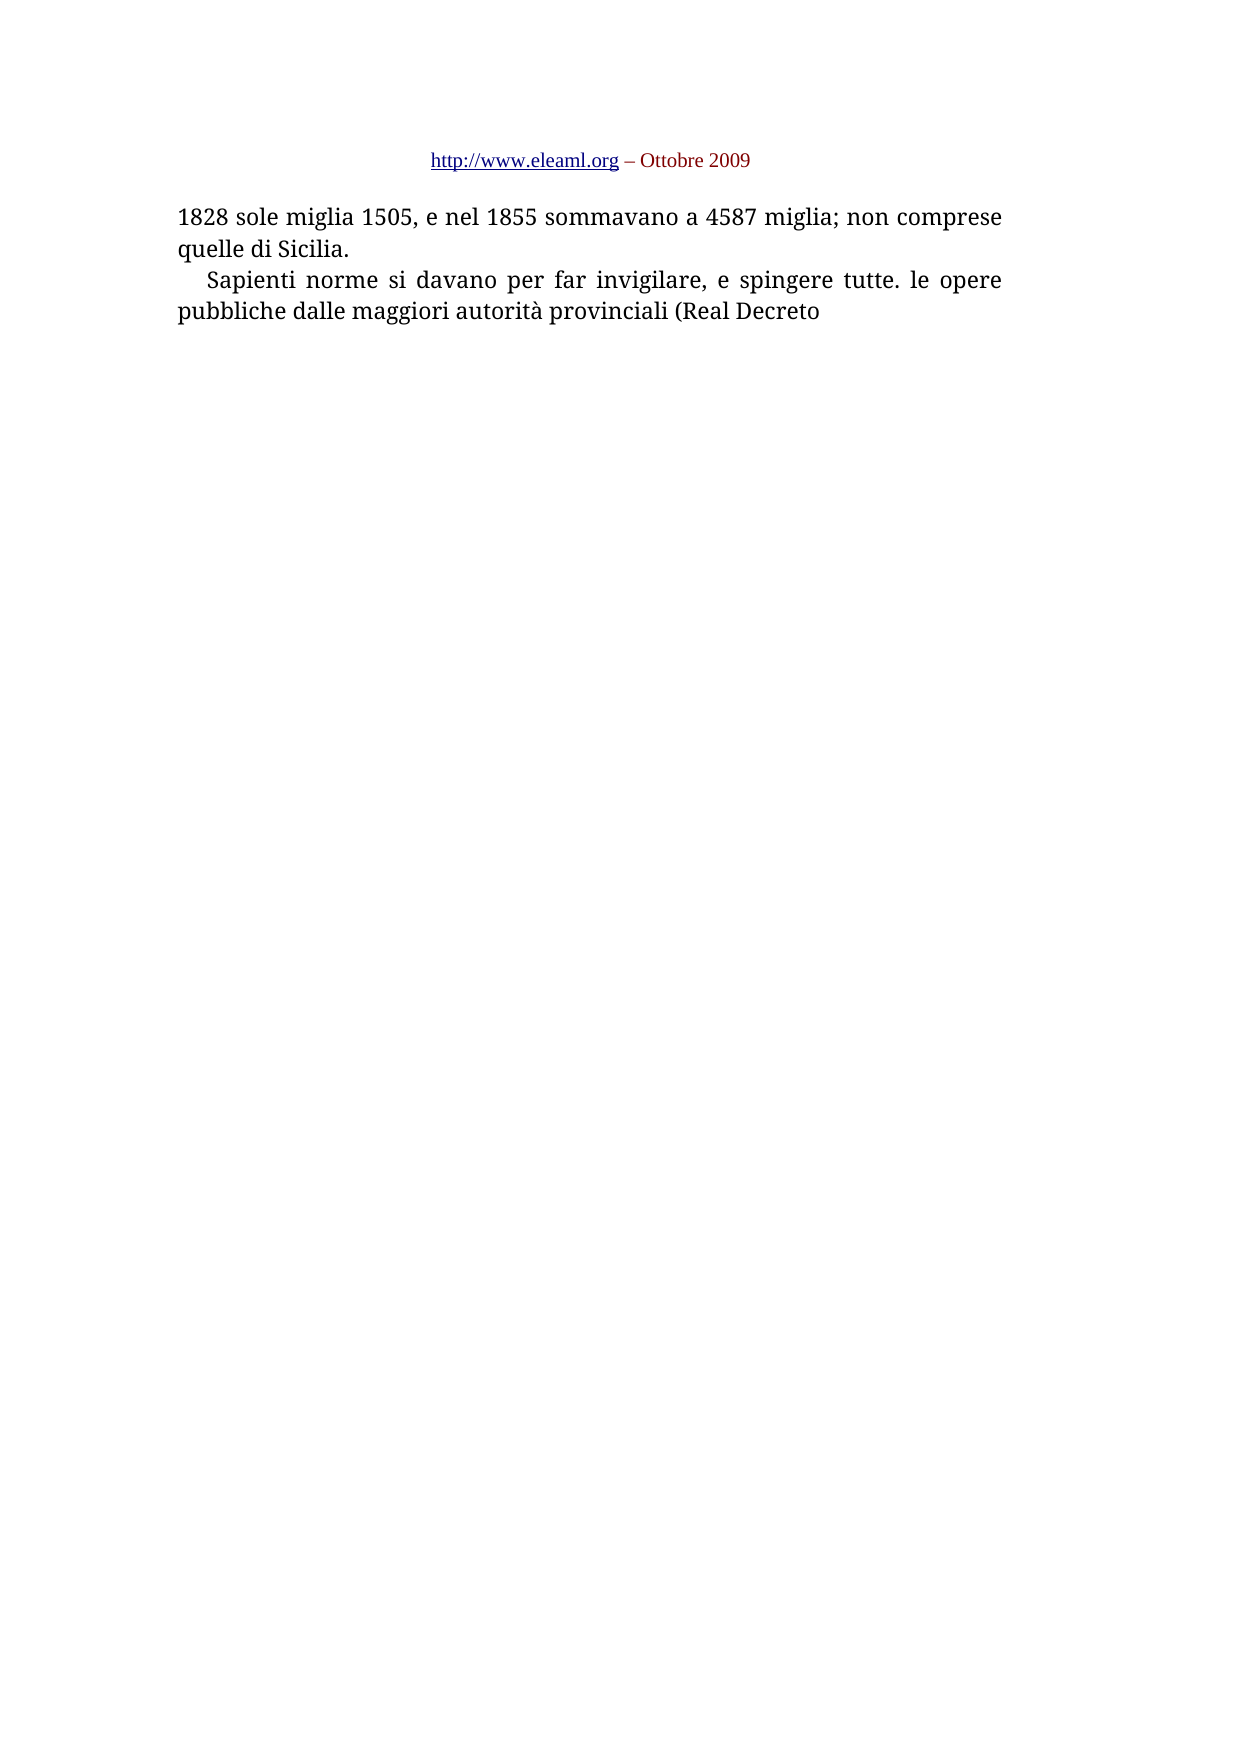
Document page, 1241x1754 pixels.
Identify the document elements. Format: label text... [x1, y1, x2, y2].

text 1828 sole miglia 1505, e nel 1855 sommavano a 4587 miglia; non comprese quelle di Sicilia. [177, 201, 1004, 264]
text Sapienti norme si davano per far invigilare, e spingere tutte. le opere pubbliche dalle maggiori autorità provinciali (Real Decreto [177, 264, 1004, 326]
